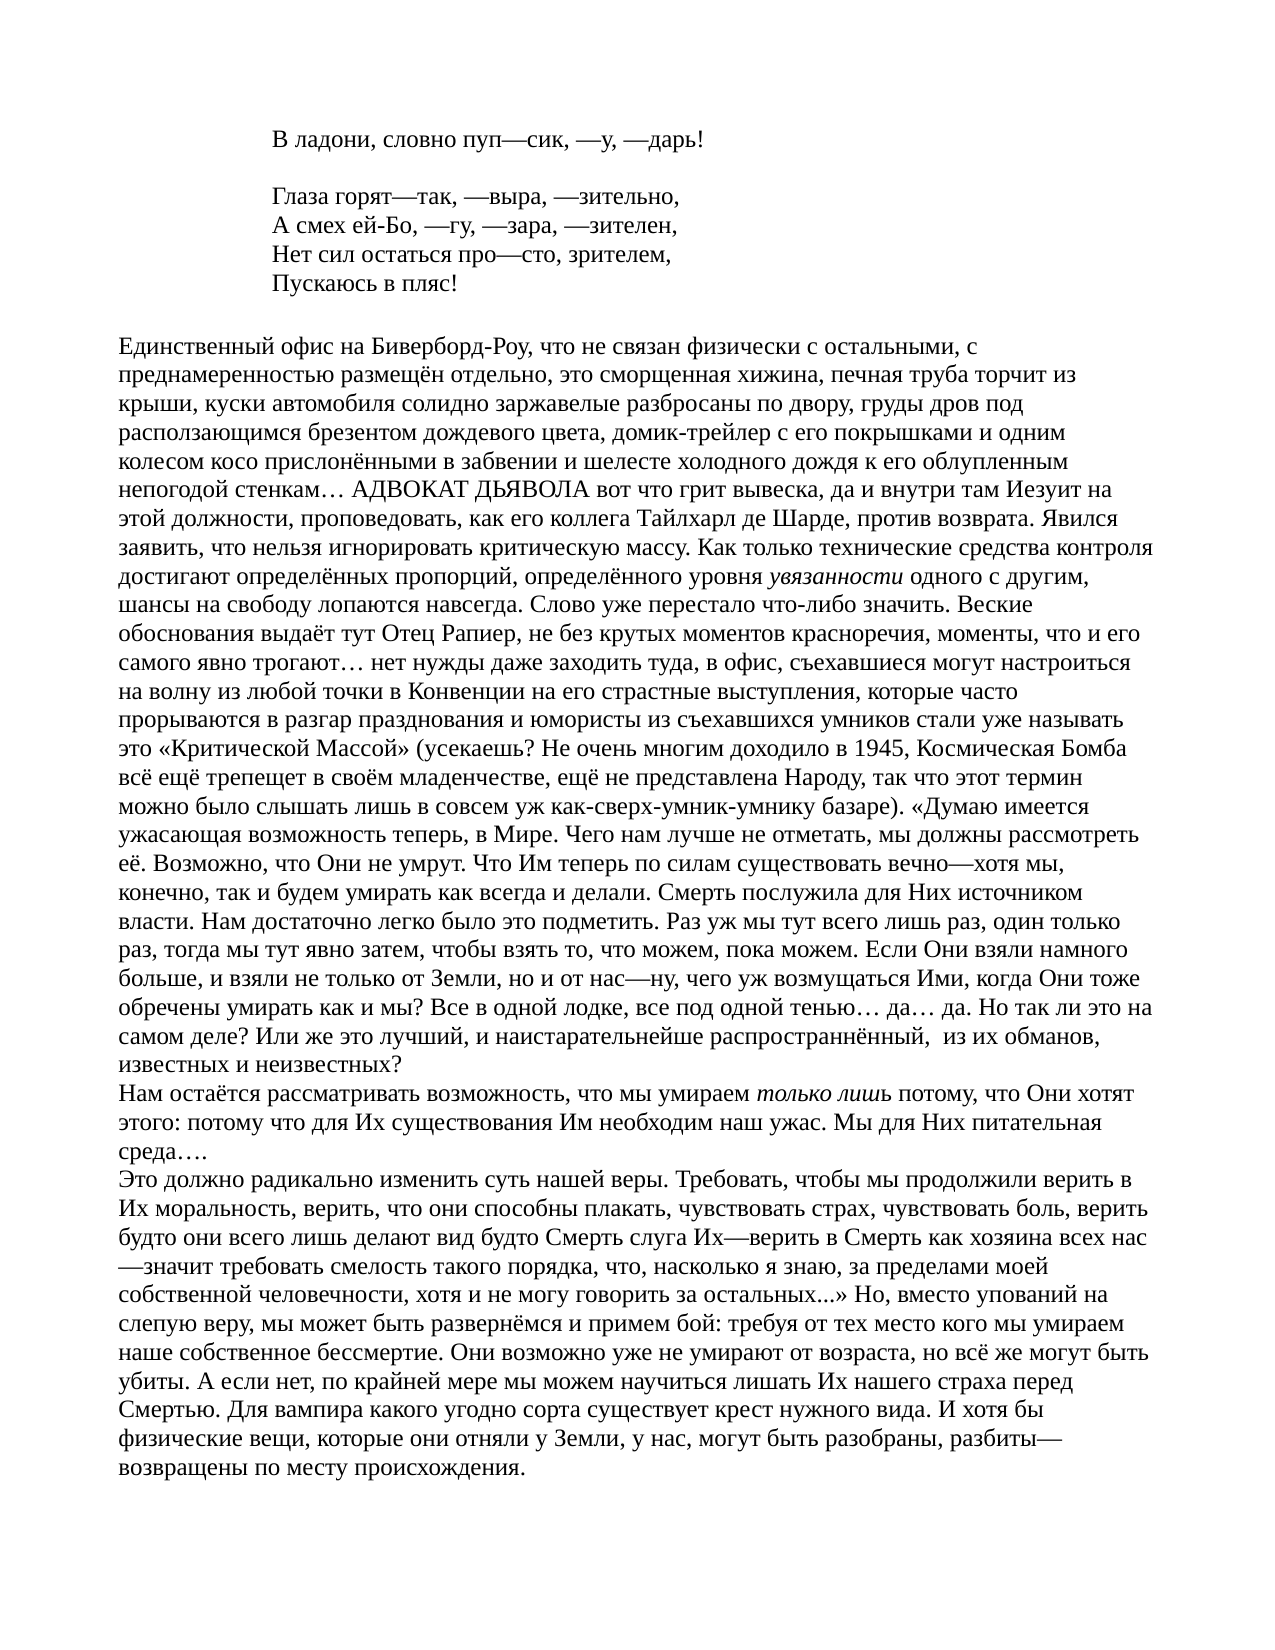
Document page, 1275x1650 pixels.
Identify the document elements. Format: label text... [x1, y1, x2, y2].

table_cell В ладони, словно пуп—сик, —у, —дарь! Глаза горят—так, —выра, —зительно, А смех ей-Бо, —гу, —зара, —зителен, Нет сил остаться про—сто, зрителем, Пускаюсь в пляс! [118, 118, 953, 302]
text Единственный офис на Биверборд-Роу, что не связан физически с остальными, с преднамеренностью размещён отдельно, это сморщенная хижина, печная труба торчит из крыши, куски автомобиля солидно заржавелые разбросаны по двору, груды дров под расползающимся брезентом дождевого цвета, домик-трейлер с его покрышками и одним колесом косо прислонёнными в забвении и шелесте холодного дождя к его облупленным непогодой стенкам… АДВОКАТ ДЬЯВОЛА вот что грит вывеска, да и внутри там Иезуит на этой должности, проповедовать, как его коллега Тайлхарл де Шарде, против возврата. Явился заявить, что нельзя игнорировать критическую массу. Как только технические средства контроля достигают определённых пропорций, определённого уровня увязанности одного с другим, шансы на свободу лопаются навсегда. Слово уже перестало что-либо значить. Веские обоснования выдаёт тут Отец Рапиер, не без крутых моментов красноречия, моменты, что и его самого явно трогают… нет нужды даже заходить туда, в офис, съехавшиеся могут настроиться на волну из любой точки в Конвенции на его страстные выступления, которые часто прорываются в разгар празднования и юмористы из съехавшихся умников стали уже называть это «Критической Массой» (усекаешь? Не очень многим доходило в 1945, Космическая Бомба всё ещё трепещет в своём младенчестве, ещё не представлена Народу, так что этот термин можно было слышать лишь в совсем уж как-сверх-умник-умнику базаре). «Думаю имеется ужасающая возможность теперь, в Мире. Чего нам лучше не отметать, мы должны рассмотреть её. Возможно, что Они не умрут. Что Им теперь по силам существовать вечно—хотя мы, конечно, так и будем умирать как всегда и делали. Смерть послужила для Них источником власти. Нам достаточно легко было это подметить. Раз уж мы тут всего лишь раз, один только раз, тогда мы тут явно затем, чтобы взять то, что можем, пока можем. Если Они взяли намного больше, и взяли не только от Земли, но и от нас—ну, чего уж возмущаться Ими, когда Они тоже обречены умирать как и мы? Все в одной лодке, все под одной тенью… да… да. Но так ли это на самом деле? Или же это лучший, и наистарательнейше распространнённый, из их обманов, известных и неизвестных? [118, 331, 1157, 1078]
table_cell [953, 118, 1157, 302]
text Нам остаётся рассматривать возможность, что мы умираем только лишь потому, что Они хотят этого: потому что для Их существования Им необходим наш ужас. Мы для Них питательная среда…. [118, 1078, 1157, 1164]
text Это должно радикально изменить суть нашей веры. Требовать, чтобы мы продолжили верить в Их моральность, верить, что они способны плакать, чувствовать страх, чувствовать боль, верить будто они всего лишь делают вид будто Смерть слуга Их—верить в Смерть как хозяина всех нас—значит требовать смелость такого порядка, что, насколько я знаю, за пределами моей собственной человечности, хотя и не могу говорить за остальных...» Но, вместо упований на слепую веру, мы может быть развернёмся и примем бой: требуя от тех место кого мы умираем наше собственное бессмертие. Они возможно уже не умирают от возраста, но всё же могут быть убиты. А если нет, по крайней мере мы можем научиться лишать Их нашего страха перед Смертью. Для вампира какого угодно сорта существует крест нужного вида. И хотя бы физические вещи, которые они отняли у Земли, у нас, могут быть разобраны, разбиты—возвращены по месту происхождения. [118, 1164, 1157, 1481]
